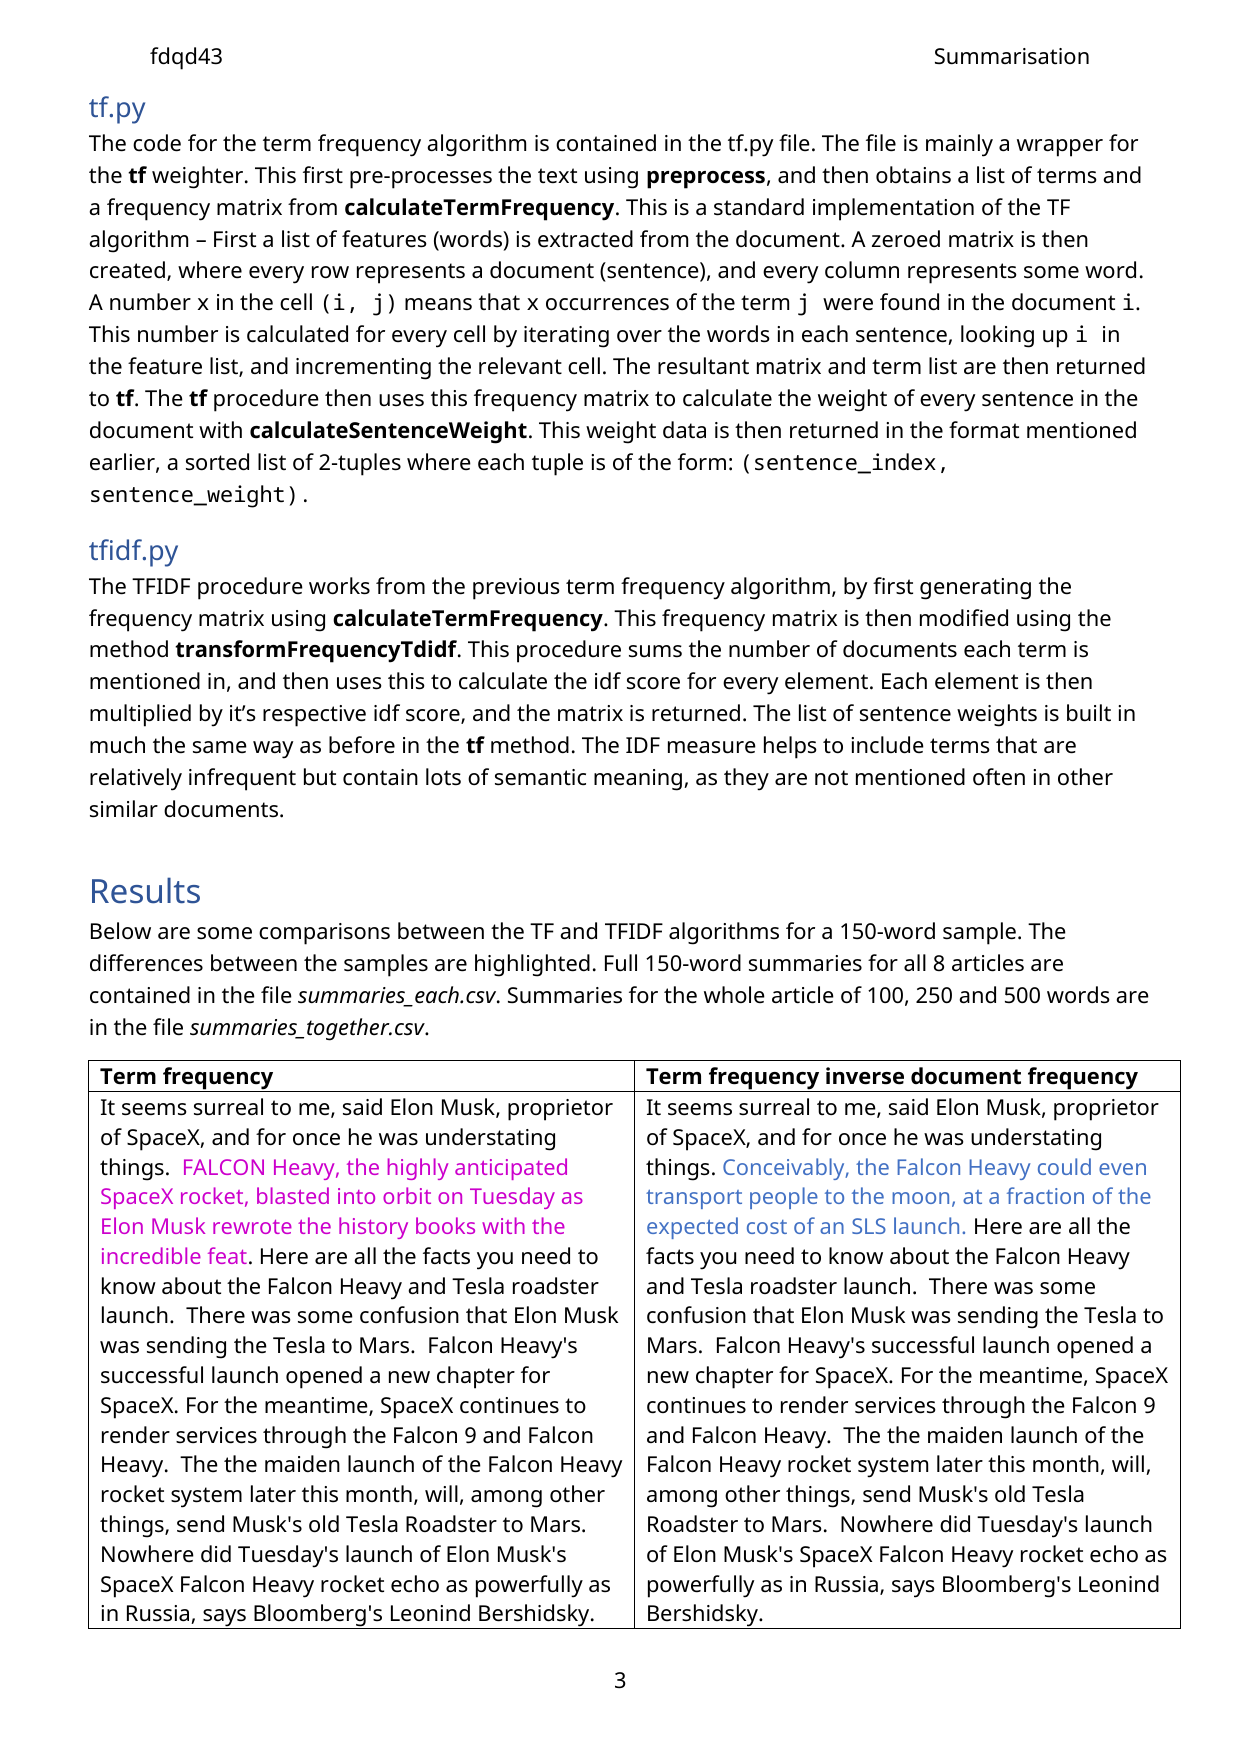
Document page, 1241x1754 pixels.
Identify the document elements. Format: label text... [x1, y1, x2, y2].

table_cell It seems surreal to me, said Elon Musk, proprietor of SpaceX, and for once he was understating things. Conceivably, the Falcon Heavy could even transport people to the moon, at a fraction of the expected cost of an SLS launch. Here are all the facts you need to know about the Falcon Heavy and Tesla roadster launch. There was some confusion that Elon Musk was sending the Tesla to Mars. Falcon Heavy's successful launch opened a new chapter for SpaceX. For the meantime, SpaceX continues to render services through the Falcon 9 and Falcon Heavy. The the maiden launch of the Falcon Heavy rocket system later this month, will, among other things, send Musk's old Tesla Roadster to Mars. Nowhere did Tuesday's launch of Elon Musk's SpaceX Falcon Heavy rocket echo as powerfully as in Russia, says Bloomberg's Leonind Bershidsky. [635, 1092, 1180, 1628]
table_header Term frequency inverse document frequency [635, 1061, 1180, 1091]
subtitle tfidf.py [89, 531, 1152, 568]
text Below are some comparisons between the TF and TFIDF algorithms for a 150-word sample. The differences between the samples are highlighted. Full 150-word summaries for all 8 articles are contained in the file summaries_each.csv. Summaries for the whole article of 100, 250 and 500 words are in the file summaries_together.csv. [89, 916, 1152, 1041]
subtitle Results [89, 867, 1152, 913]
table_header Term frequency [89, 1061, 634, 1091]
text The code for the term frequency algorithm is contained in the tf.py file. The file is mainly a wrapper for the tf weighter. This first pre-processes the text using preprocess, and then obtains a list of terms and a frequency matrix from calculateTermFrequency. This is a standard implementation of the TF algorithm – First a list of features (words) is extracted from the document. A zeroed matrix is then created, where every row represents a document (sentence), and every column represents some word. A number x in the cell (i, j) means that x occurrences of the term j were found in the document i. This number is calculated for every cell by iterating over the words in each sentence, looking up i in the feature list, and incrementing the relevant cell. The resultant matrix and term list are then returned to tf. The tf procedure then uses this frequency matrix to calculate the weight of every sentence in the document with calculateSentenceWeight. This weight data is then returned in the format mentioned earlier, a sorted list of 2-tuples where each tuple is of the form: (sentence_index, sentence_weight). [89, 128, 1152, 508]
table_cell It seems surreal to me, said Elon Musk, proprietor of SpaceX, and for once he was understating things. FALCON Heavy, the highly anticipated SpaceX rocket, blasted into orbit on Tuesday as Elon Musk rewrote the history books with the incredible feat. Here are all the facts you need to know about the Falcon Heavy and Tesla roadster launch. There was some confusion that Elon Musk was sending the Tesla to Mars. Falcon Heavy's successful launch opened a new chapter for SpaceX. For the meantime, SpaceX continues to render services through the Falcon 9 and Falcon Heavy. The the maiden launch of the Falcon Heavy rocket system later this month, will, among other things, send Musk's old Tesla Roadster to Mars. Nowhere did Tuesday's launch of Elon Musk's SpaceX Falcon Heavy rocket echo as powerfully as in Russia, says Bloomberg's Leonind Bershidsky. [89, 1092, 634, 1628]
subtitle tf.py [89, 89, 1152, 126]
text The TFIDF procedure works from the previous term frequency algorithm, by first generating the frequency matrix using calculateTermFrequency. This frequency matrix is then modified using the method transformFrequencyTdidf. This procedure sums the number of documents each term is mentioned in, and then uses this to calculate the idf score for every element. Each element is then multiplied by it’s respective idf score, and the matrix is returned. The list of sentence weights is built in much the same way as before in the tf method. The IDF measure helps to include terms that are relatively infrequent but contain lots of semantic meaning, as they are not mentioned often in other similar documents. [89, 571, 1152, 824]
